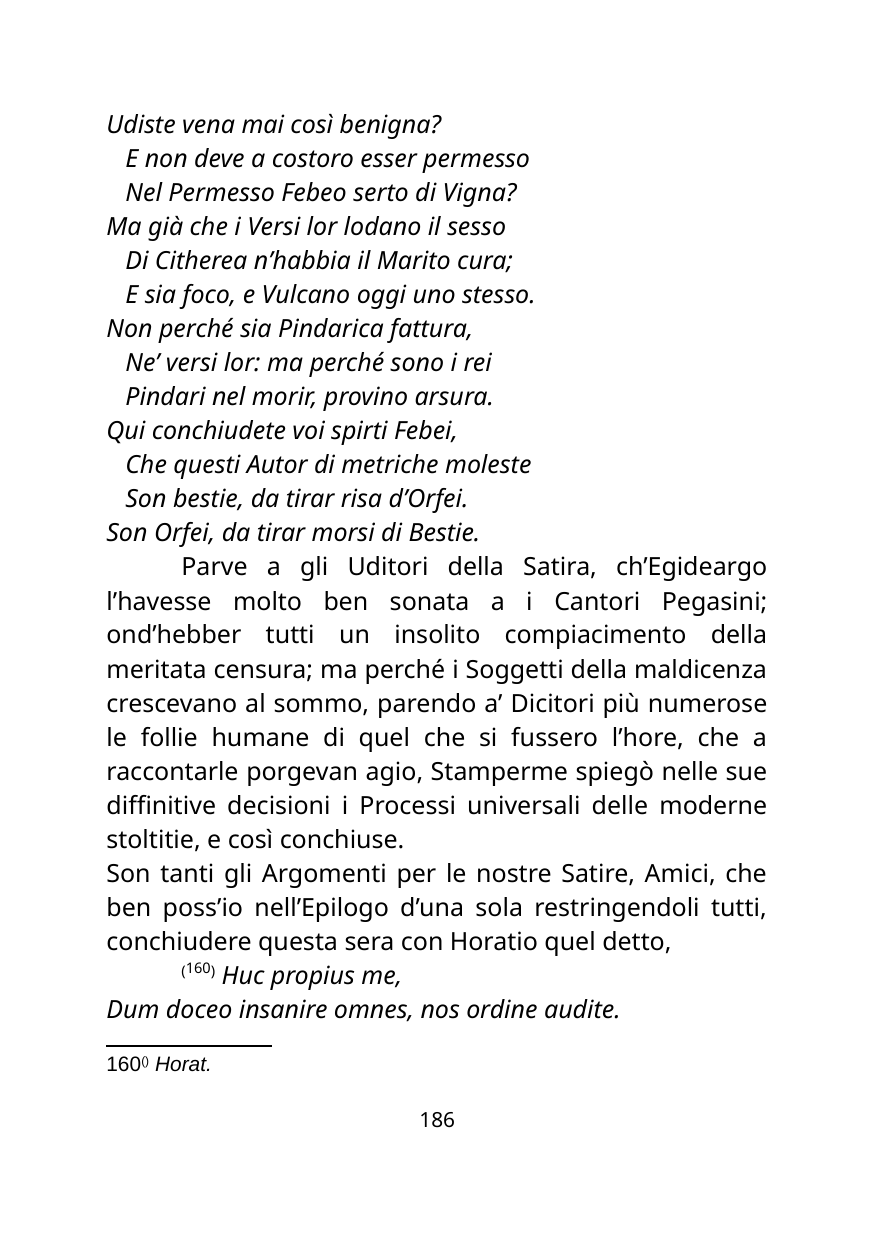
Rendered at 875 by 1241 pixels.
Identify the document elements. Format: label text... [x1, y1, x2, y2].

text Son tanti gli Argomenti per le nostre Satire, Amici, che ben poss’io nell’Epilogo d’una sola restringendoli tutti, conchiudere questa sera con Horatio quel detto, [106, 856, 768, 958]
text E non deve a costoro esser permesso [125, 140, 768, 174]
text Qui conchiudete voi spirti Febei, [106, 413, 768, 447]
text Ma già che i Versi lor lodano il sesso [106, 208, 768, 242]
text Nel Permesso Febeo serto di Vigna? [125, 174, 768, 208]
text Son bestie, da tirar risa d’Orfei. [125, 481, 768, 515]
text Dum doceo insanire omnes, nos ordine audite. [106, 992, 768, 1026]
text Parve a gli Uditori della Satira, ch’Egideargo l’havesse molto ben sonata a i Cantori Pegasini; ond’hebber tutti un insolito compiacimento della meritata censura; ma perché i Soggetti della maldicenza crescevano al sommo, parendo a’ Dicitori più numerose le follie humane di quel che si fussero l’hore, che a raccontarle porgevan agio, Stamperme spiegò nelle sue diffinitive decisioni i Processi universali delle moderne stoltitie, e così conchiuse. [106, 549, 768, 856]
text Ne’ versi lor: ma perché sono i rei [125, 345, 768, 379]
text () Huc propius me, [181, 958, 768, 992]
text Pindari nel morir, provino arsura. [125, 379, 768, 413]
text Son Orfei, da tirar morsi di Bestie. [106, 515, 768, 549]
text () Horat. [106, 1052, 768, 1076]
text E sia foco, e Vulcano oggi uno stesso. [125, 277, 768, 311]
text Che questi Autor di metriche moleste [125, 447, 768, 481]
text Non perché sia Pindarica fattura, [106, 311, 768, 345]
text Di Citherea n’habbia il Marito cura; [125, 242, 768, 277]
text Udiste vena mai così benigna? [106, 106, 768, 140]
